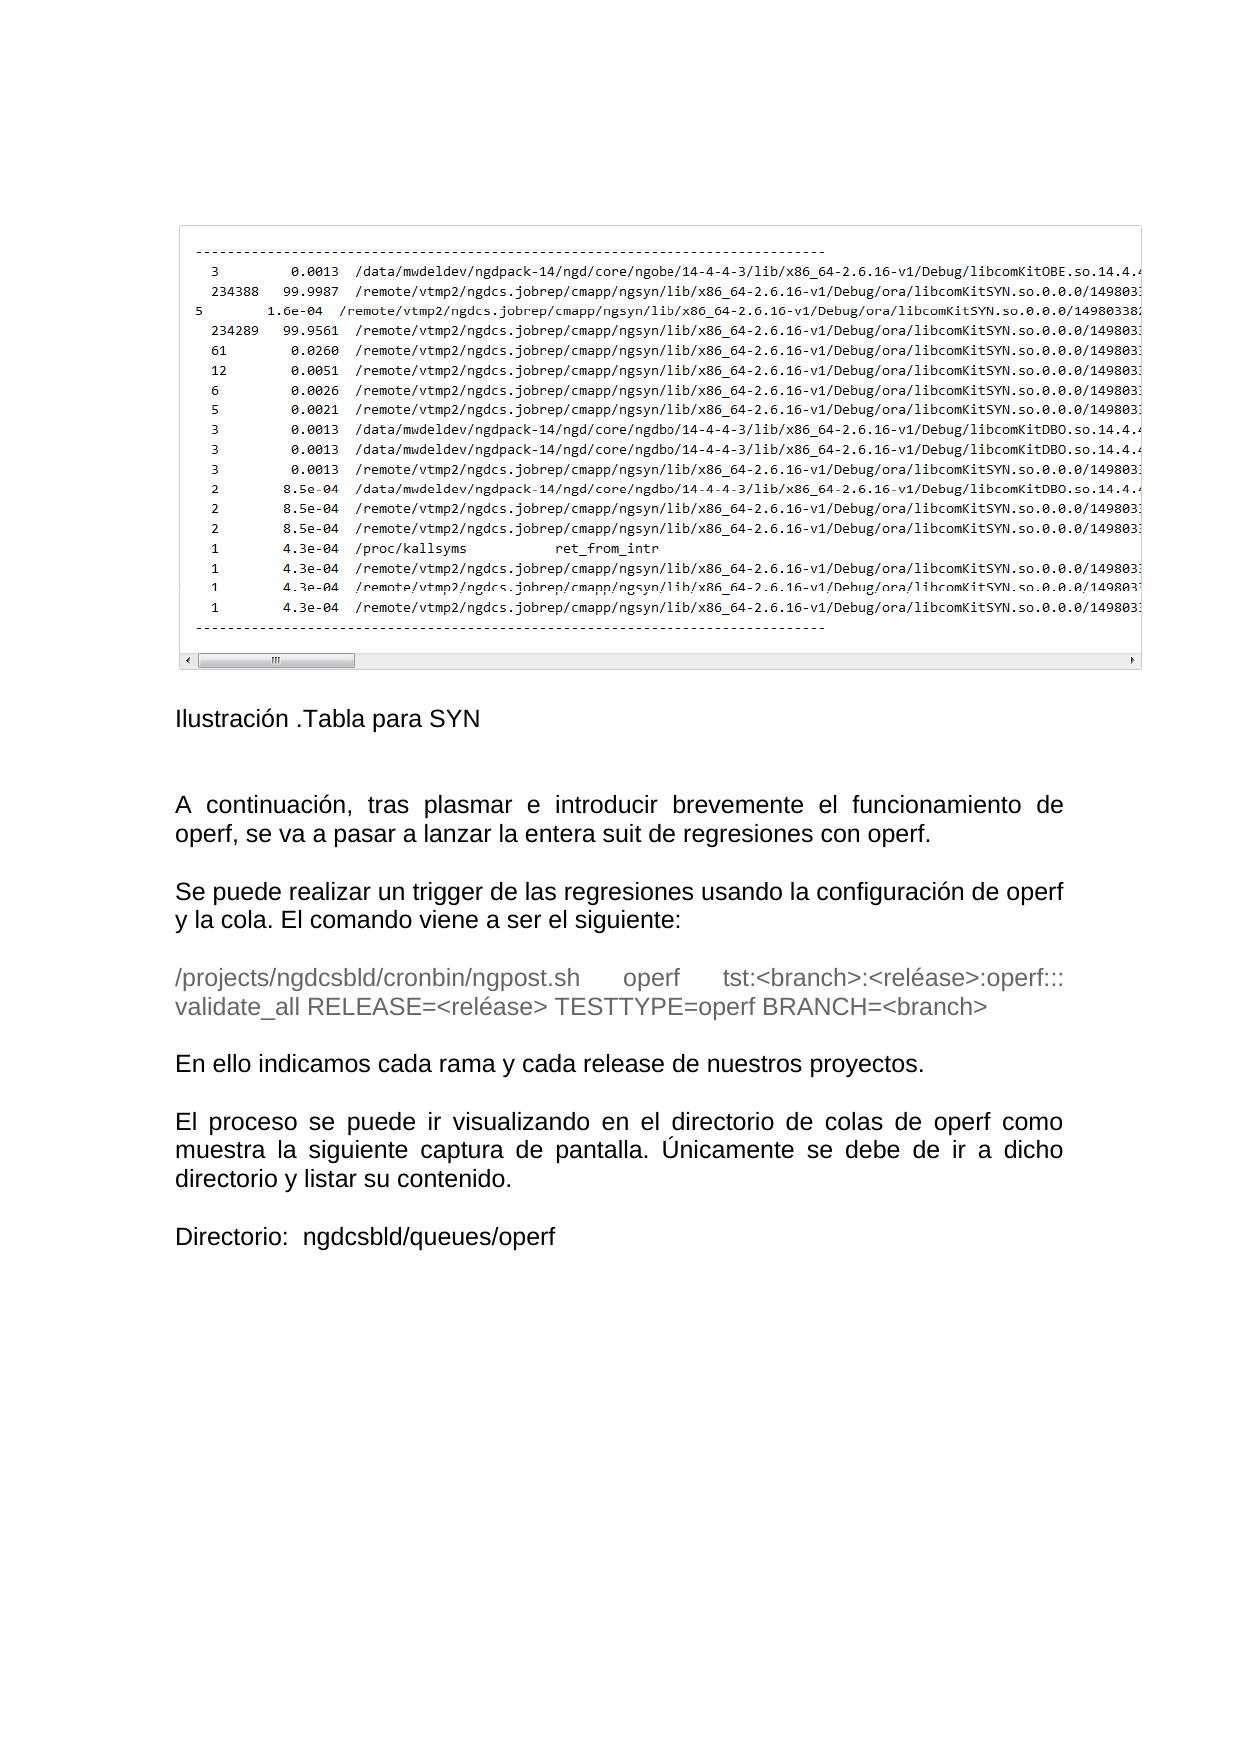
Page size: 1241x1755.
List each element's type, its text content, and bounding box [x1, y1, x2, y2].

text A continuación, tras plasmar e introducir brevemente el funcionamiento de operf, se va a pasar a lanzar la entera suit de regresiones con operf. [175, 790, 1065, 848]
picture [175, 220, 1162, 671]
text Directorio: ngdcsbld/queues/operf [175, 1222, 1065, 1250]
text /projects/ngdcsbld/cronbin/ngpost.sh operf tst:<branch>:<reléase>:operf::: validate_all RELEASE=<reléase> TESTTYPE=operf BRANCH=<branch> [175, 963, 1065, 1020]
text Ilustración .Tabla para SYN [175, 704, 1065, 733]
text En ello indicamos cada rama y cada release de nuestros proyectos. [175, 1049, 1065, 1078]
text El proceso se puede ir visualizando en el directorio de colas de operf como muestra la siguiente captura de pantalla. Únicamente se debe de ir a dicho directorio y listar su contenido. [175, 1107, 1065, 1193]
text Se puede realizar un trigger de las regresiones usando la configuración de operf y la cola. El comando viene a ser el siguiente: [175, 877, 1065, 934]
